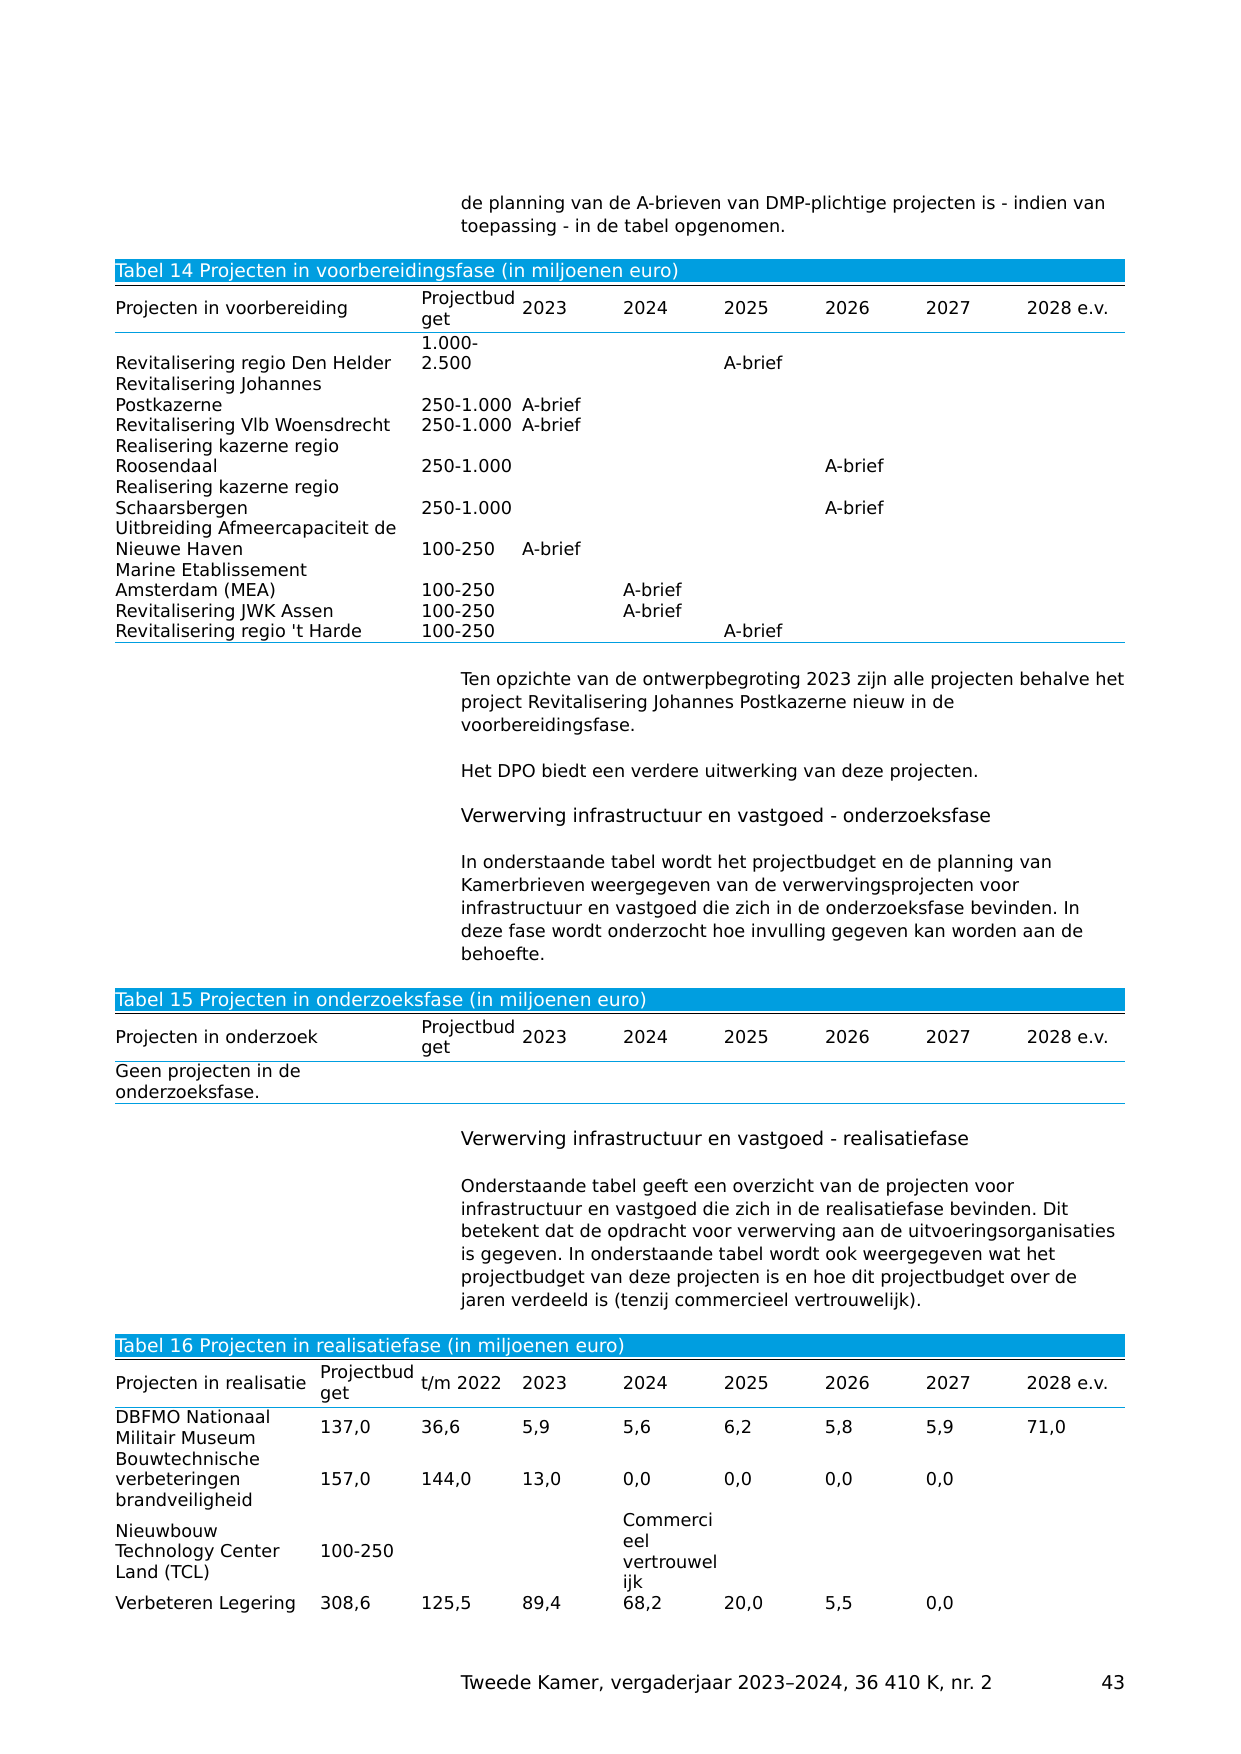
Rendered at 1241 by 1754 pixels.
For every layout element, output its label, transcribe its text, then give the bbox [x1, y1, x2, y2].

table_cell 100-250 [418, 601, 519, 621]
table_cell Projecten in onderzoek [115, 1014, 418, 1061]
table_cell [620, 333, 721, 374]
table_cell [1024, 621, 1125, 642]
table_cell [519, 601, 620, 621]
table_cell [620, 477, 721, 518]
table_cell [519, 436, 620, 477]
table_cell [822, 333, 923, 374]
title Verwerving infrastructuur en vastgoed - onderzoeksfase [461, 805, 1125, 827]
table_cell 100-250 [418, 560, 519, 601]
table_cell [923, 1062, 1024, 1102]
table_cell [1024, 415, 1125, 436]
table_cell [923, 436, 1024, 477]
table_cell 2024 [620, 286, 721, 332]
table_cell 0,0 [721, 1449, 822, 1510]
table_cell 2027 [923, 286, 1024, 332]
table_cell [923, 518, 1024, 559]
table_cell 250-1.000 [418, 415, 519, 436]
table_cell Projecten in realisatie [115, 1360, 317, 1407]
table_cell [519, 1062, 620, 1102]
table_cell [721, 601, 822, 621]
table_cell [923, 415, 1024, 436]
table_cell 2026 [822, 1360, 923, 1407]
table_cell 250-1.000 [418, 477, 519, 518]
table_cell [519, 333, 620, 374]
table_cell Projectbudget [418, 286, 519, 332]
table_cell t/m 2022 [418, 1360, 519, 1407]
table_cell 250-1.000 [418, 436, 519, 477]
table_cell 36,6 [418, 1408, 519, 1448]
table_cell 100-250 [418, 621, 519, 642]
table_cell 137,0 [317, 1408, 418, 1448]
table_cell 0,0 [923, 1593, 1023, 1613]
table_cell 2027 [923, 1360, 1023, 1407]
table_cell [1024, 1449, 1125, 1510]
table_cell [721, 1510, 822, 1593]
table_cell 0,0 [822, 1449, 923, 1510]
table_cell [721, 477, 822, 518]
table_cell [822, 374, 923, 415]
table_cell [822, 621, 923, 642]
table_cell Marine Etablissement Amsterdam (MEA) [115, 560, 418, 601]
table_cell [1024, 601, 1125, 621]
table_cell 125,5 [418, 1593, 519, 1613]
text de planning van de A-brieven van DMP-plichtige projecten is - indien van toepassing - in de tabel opgenomen. [461, 191, 1125, 237]
table_cell 13,0 [519, 1449, 620, 1510]
table_cell [519, 1510, 620, 1593]
table_cell Verbeteren Legering [115, 1593, 317, 1613]
table_cell [1024, 560, 1125, 601]
table_cell Nieuwbouw Technology Center Land (TCL) [115, 1510, 317, 1593]
table_cell 2025 [721, 1014, 822, 1061]
table_cell 250-1.000 [418, 374, 519, 415]
table_cell [620, 1062, 721, 1102]
table_cell 5,9 [923, 1408, 1023, 1448]
table_cell [519, 621, 620, 642]
table_cell 2024 [620, 1014, 721, 1061]
table_cell [1024, 518, 1125, 559]
table_cell Projectbudget [418, 1014, 519, 1061]
table_cell Projectbudget [317, 1360, 418, 1407]
table_cell [822, 601, 923, 621]
text In onderstaande tabel wordt het projectbudget en de planning van Kamerbrieven weergegeven van de verwervingsprojecten voor infrastructuur en vastgoed die zich in de onderzoeksfase bevinden. In deze fase wordt onderzocht hoe invulling gegeven kan worden aan de behoefte. [461, 851, 1125, 965]
table_cell 2026 [822, 1014, 923, 1061]
table_cell 5,8 [822, 1408, 923, 1448]
table_cell A-brief [519, 518, 620, 559]
table_cell [721, 560, 822, 601]
title Verwerving infrastructuur en vastgoed - realisatiefase [461, 1128, 1125, 1150]
table_cell 5,9 [519, 1408, 620, 1448]
table_cell A-brief [721, 333, 822, 374]
table_cell [418, 1510, 519, 1593]
table_cell Realisering kazerne regio Roosendaal [115, 436, 418, 477]
table_cell [923, 374, 1024, 415]
table_cell Realisering kazerne regio Schaarsbergen [115, 477, 418, 518]
table_cell [620, 621, 721, 642]
table_cell 2023 [519, 1360, 620, 1407]
table_cell [1024, 374, 1125, 415]
table_cell [519, 477, 620, 518]
table_cell A-brief [519, 415, 620, 436]
table_cell [721, 518, 822, 559]
table_cell Geen projecten in de onderzoeksfase. [115, 1062, 418, 1102]
text Onderstaande tabel geeft een overzicht van de projecten voor infrastructuur en vastgoed die zich in de realisatiefase bevinden. Dit betekent dat de opdracht voor verwerving aan de uitvoeringsorganisaties is gegeven. In onderstaande tabel wordt ook weergegeven wat het projectbudget van deze projecten is en hoe dit projectbudget over de jaren verdeeld is (tenzij commercieel vertrouwelijk). [461, 1174, 1125, 1311]
table_cell 2028 e.v. [1024, 286, 1125, 332]
table_cell [1024, 1593, 1125, 1613]
table_cell [620, 518, 721, 559]
table_cell 20,0 [721, 1593, 822, 1613]
table_cell A-brief [620, 560, 721, 601]
table_cell [721, 436, 822, 477]
table_cell 1.000-2.500 [418, 333, 519, 374]
table_cell [923, 601, 1024, 621]
table_cell 6,2 [721, 1408, 822, 1448]
table_cell [721, 415, 822, 436]
table_cell [923, 333, 1024, 374]
table_cell 2026 [822, 286, 923, 332]
table_cell [822, 560, 923, 601]
table_cell 5,5 [822, 1593, 923, 1613]
table_cell 100-250 [317, 1510, 418, 1593]
table_cell 2023 [519, 1014, 620, 1061]
table_cell [620, 415, 721, 436]
table_cell 2028 e.v. [1024, 1360, 1125, 1407]
table_cell [721, 374, 822, 415]
table_cell [822, 518, 923, 559]
table_cell Revitalisering regio 't Harde [115, 621, 418, 642]
table_cell 5,6 [620, 1408, 721, 1448]
table_cell Revitalisering JWK Assen [115, 601, 418, 621]
table_cell 144,0 [418, 1449, 519, 1510]
table_cell [418, 1062, 519, 1102]
table_cell [1024, 1510, 1125, 1593]
table_cell A-brief [822, 477, 923, 518]
table_cell 100-250 [418, 518, 519, 559]
table_cell DBFMO Nationaal Militair Museum [115, 1408, 317, 1448]
table_cell 308,6 [317, 1593, 418, 1613]
table_cell [620, 374, 721, 415]
table_cell [1024, 436, 1125, 477]
table_cell 2025 [721, 286, 822, 332]
table_cell [822, 1510, 923, 1593]
table_cell 0,0 [620, 1449, 721, 1510]
table_cell 2023 [519, 286, 620, 332]
table_cell A-brief [721, 621, 822, 642]
table_cell [1024, 1062, 1125, 1102]
table_cell 2024 [620, 1360, 721, 1407]
table_cell 0,0 [923, 1449, 1023, 1510]
text Ten opzichte van de ontwerpbegroting 2023 zijn alle projecten behalve het project Revitalisering Johannes Postkazerne nieuw in de voorbereidingsfase. [461, 667, 1125, 736]
table_cell 71,0 [1024, 1408, 1125, 1448]
table_cell Revitalisering regio Den Helder [115, 333, 418, 374]
table_cell Uitbreiding Afmeercapaciteit de Nieuwe Haven [115, 518, 418, 559]
table_cell [519, 560, 620, 601]
table_cell Revitalisering Johannes Postkazerne [115, 374, 418, 415]
table_cell A-brief [620, 601, 721, 621]
table_cell 89,4 [519, 1593, 620, 1613]
table_cell [923, 477, 1024, 518]
table_cell A-brief [519, 374, 620, 415]
table_cell [1024, 477, 1125, 518]
table_cell [923, 621, 1024, 642]
table_cell 2028 e.v. [1024, 1014, 1125, 1061]
table_cell 2025 [721, 1360, 822, 1407]
table_cell Revitalisering Vlb Woensdrecht [115, 415, 418, 436]
table_cell 68,2 [620, 1593, 721, 1613]
table_cell [1024, 333, 1125, 374]
table_cell [822, 415, 923, 436]
table_cell 2027 [923, 1014, 1024, 1061]
table_cell [721, 1062, 822, 1102]
table_cell [923, 560, 1024, 601]
table_cell 157,0 [317, 1449, 418, 1510]
table_cell [923, 1510, 1023, 1593]
table_cell [620, 436, 721, 477]
table_cell Projecten in voorbereiding [115, 286, 418, 332]
table_cell [822, 1062, 923, 1102]
table_cell Commercieel vertrouwelijk [620, 1510, 721, 1593]
table_cell A-brief [822, 436, 923, 477]
table_cell Bouwtechnische verbeteringen brandveiligheid [115, 1449, 317, 1510]
text Het DPO biedt een verdere uitwerking van deze projecten. [461, 759, 1125, 782]
